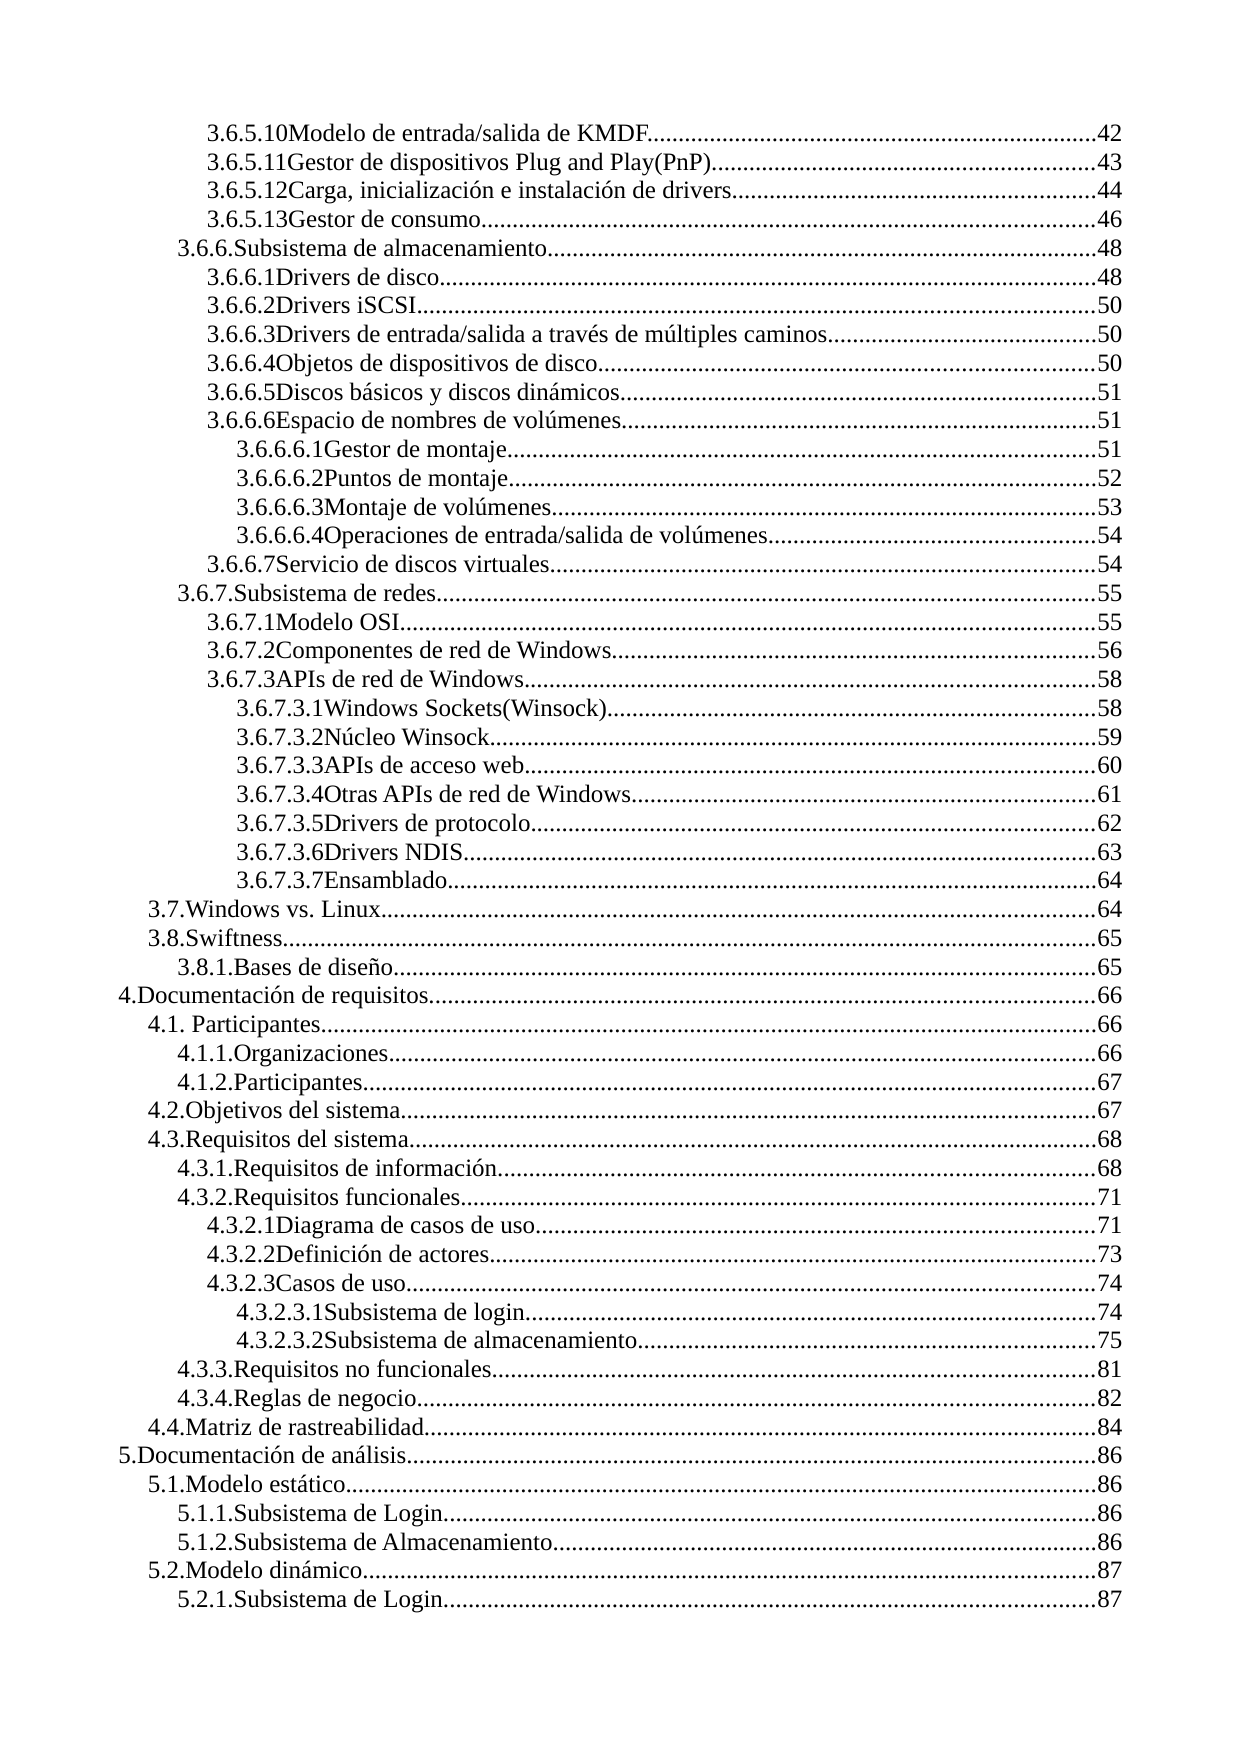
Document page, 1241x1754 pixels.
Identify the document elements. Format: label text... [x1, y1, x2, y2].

text 3.6.7.3.5Drivers de protocolo. 62 [236, 808, 1122, 837]
text 3.6.7.3.7Ensamblado. 64 [236, 866, 1122, 894]
text 3.6.5.10Modelo de entrada/salida de KMDF. 42 [207, 118, 1122, 147]
text 3.7.Windows vs. Linux. 64 [148, 894, 1122, 923]
text 3.6.6.6.4Operaciones de entrada/salida de volúmenes. 54 [236, 521, 1122, 549]
text 3.6.7.3.3APIs de acceso web. 60 [236, 751, 1122, 779]
text 4.1.1.Organizaciones. 66 [177, 1038, 1122, 1067]
text 4.3.3.Requisitos no funcionales 81 [177, 1354, 1122, 1383]
text 3.6.6.6.3Montaje de volúmenes. 53 [236, 492, 1122, 521]
text 4.3.2.Requisitos funcionales. 71 [177, 1182, 1122, 1211]
text 3.6.6.6Espacio de nombres de volúmenes. 51 [207, 406, 1122, 434]
text 3.6.7.3.6Drivers NDIS. 63 [236, 837, 1122, 866]
text 3.8.Swiftness. 65 [148, 923, 1122, 952]
text 5.1.2.Subsistema de Almacenamiento. 86 [177, 1527, 1122, 1556]
text 4.4.Matriz de rastreabilidad 84 [148, 1412, 1122, 1441]
text 3.6.7.3APIs de red de Windows. 58 [207, 664, 1122, 693]
text 3.6.6.7Servicio de discos virtuales. 54 [207, 549, 1122, 578]
text 3.6.7.1Modelo OSI. 55 [207, 607, 1122, 636]
text 4.3.2.3.2Subsistema de almacenamiento. 75 [236, 1326, 1122, 1354]
text 3.6.6.6.1Gestor de montaje. 51 [236, 434, 1122, 463]
text 3.6.6.Subsistema de almacenamiento. 48 [177, 233, 1122, 262]
text 3.6.6.2Drivers iSCSI. 50 [207, 291, 1122, 319]
text 5.1.Modelo estático. 86 [148, 1469, 1122, 1498]
text 3.6.6.6.2Puntos de montaje. 52 [236, 463, 1122, 492]
text 4.1.2.Participantes. 67 [177, 1067, 1122, 1096]
text 4.1. Participantes. 66 [148, 1009, 1122, 1038]
text 4.3.Requisitos del sistema. 68 [148, 1124, 1122, 1153]
text 3.6.7.3.4Otras APIs de red de Windows. 61 [236, 779, 1122, 808]
text 4.3.4.Reglas de negocio 82 [177, 1383, 1122, 1412]
text 3.6.5.13Gestor de consumo. 46 [207, 204, 1122, 233]
text 4.3.2.1Diagrama de casos de uso. 71 [207, 1211, 1122, 1239]
text 4.3.1.Requisitos de información. 68 [177, 1153, 1122, 1182]
text 4.Documentación de requisitos. 66 [118, 981, 1122, 1009]
text 3.6.7.2Componentes de red de Windows. 56 [207, 636, 1122, 664]
text 3.6.6.3Drivers de entrada/salida a través de múltiples caminos. 50 [207, 319, 1122, 348]
text 5.2.1.Subsistema de Login. 87 [177, 1584, 1122, 1613]
text 4.3.2.3.1Subsistema de login. 74 [236, 1297, 1122, 1326]
text 3.6.7.3.1Windows Sockets(Winsock). 58 [236, 693, 1122, 722]
text 3.6.7.Subsistema de redes. 55 [177, 578, 1122, 607]
text 5.1.1.Subsistema de Login. 86 [177, 1498, 1122, 1527]
text 3.6.6.5Discos básicos y discos dinámicos. 51 [207, 377, 1122, 406]
text 5.2.Modelo dinámico. 87 [148, 1556, 1122, 1584]
text 3.6.6.1Drivers de disco. 48 [207, 262, 1122, 291]
text 3.6.5.11Gestor de dispositivos Plug and Play(PnP). 43 [207, 147, 1122, 176]
text 3.6.5.12Carga, inicialización e instalación de drivers. 44 [207, 176, 1122, 204]
text 3.8.1.Bases de diseño. 65 [177, 952, 1122, 981]
text 4.2.Objetivos del sistema. 67 [148, 1096, 1122, 1124]
text 3.6.6.4Objetos de dispositivos de disco. 50 [207, 348, 1122, 377]
text 4.3.2.2Definición de actores. 73 [207, 1239, 1122, 1268]
text 3.6.7.3.2Núcleo Winsock. 59 [236, 722, 1122, 751]
text 4.3.2.3Casos de uso. 74 [207, 1268, 1122, 1297]
text 5.Documentación de análisis. 86 [118, 1441, 1122, 1469]
